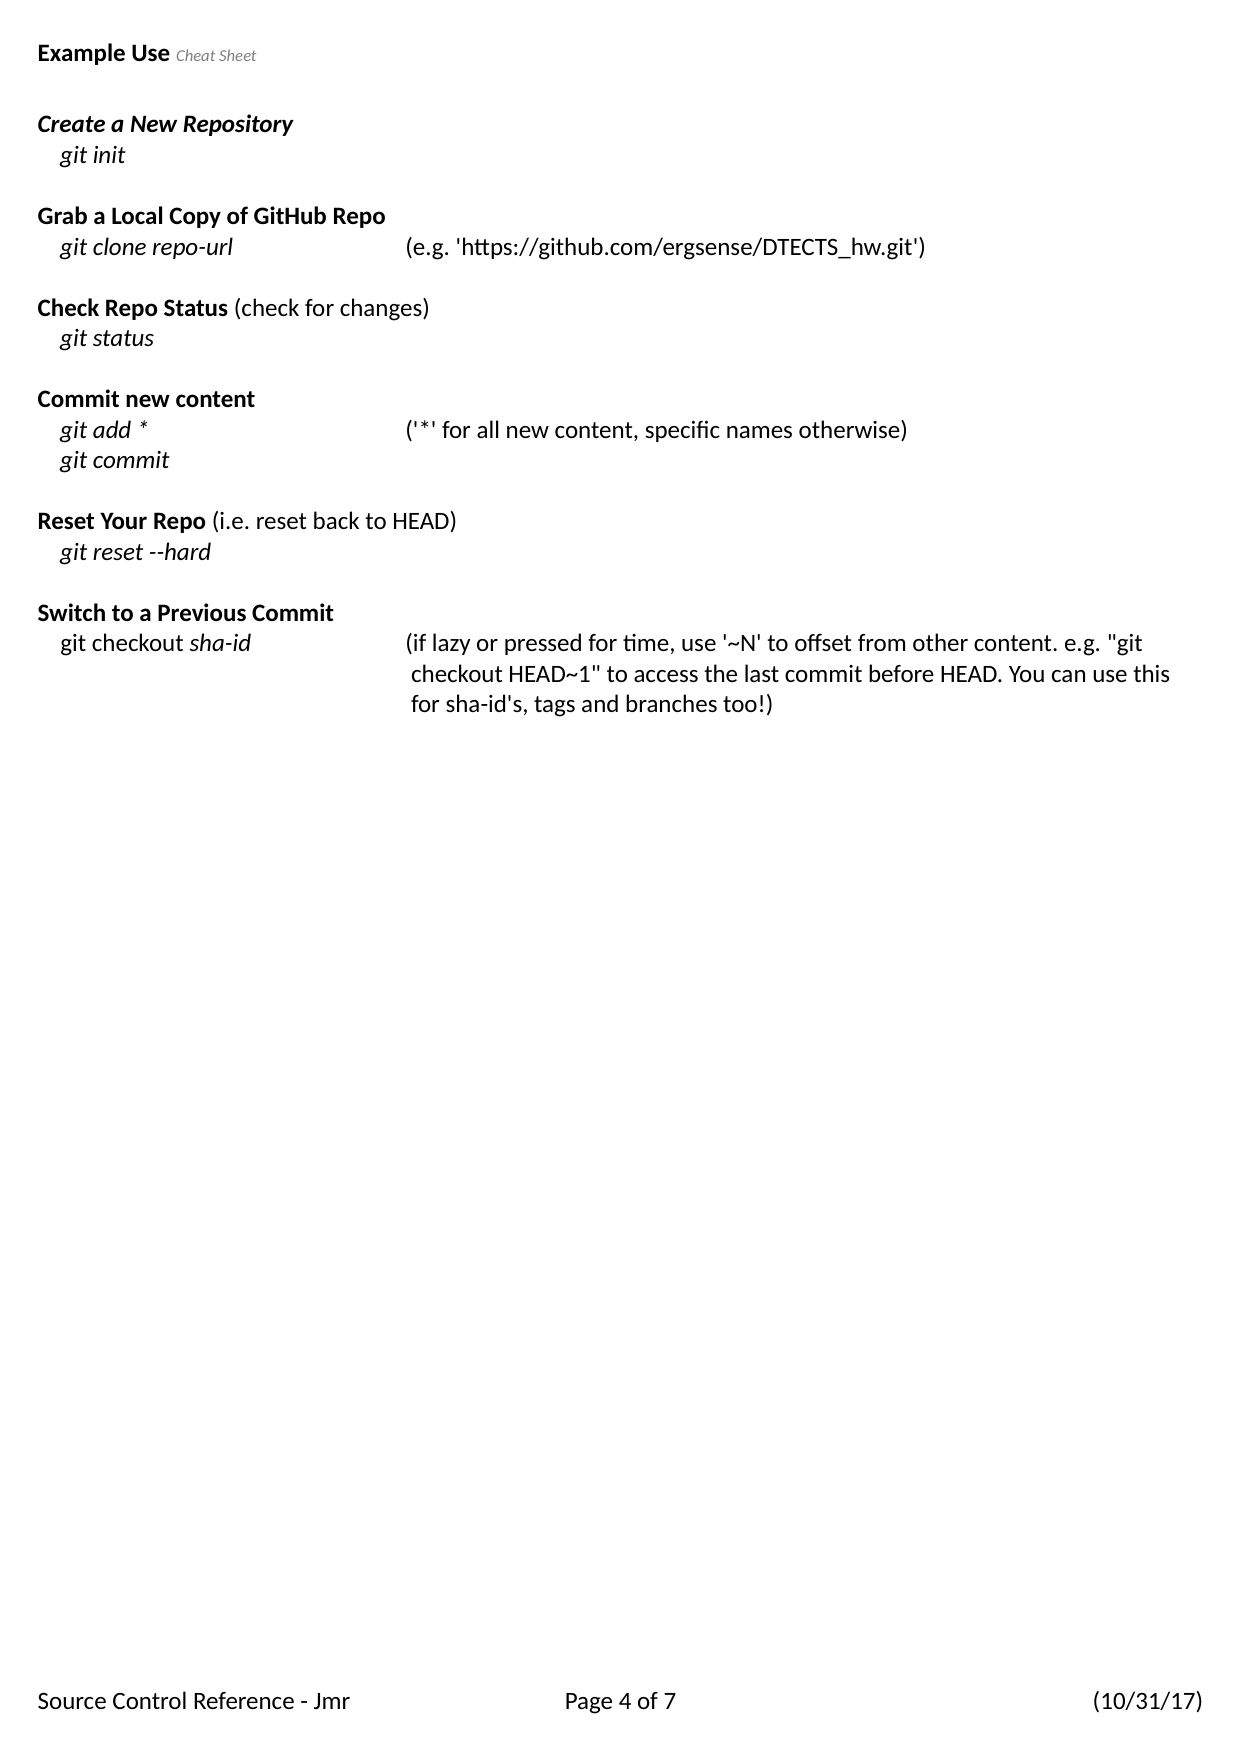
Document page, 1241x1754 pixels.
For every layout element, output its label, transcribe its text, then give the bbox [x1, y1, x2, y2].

text Example Use Cheat Sheet [37, 37, 1203, 68]
text Create a New Repository [37, 109, 1203, 139]
text git status [37, 322, 1203, 353]
text git clone repo-url (e.g. 'https://github.com/ergsense/DTECTS_hw.git') [37, 231, 1203, 261]
text Reset Your Repo (i.e. reset back to HEAD) [37, 505, 1203, 536]
text git checkout sha-id (if lazy or pressed for time, use '~N' to offset from other content. e.g. "git checkout HEAD~1" to access the last commit before HEAD. You can use this for sha-id's, tags and branches too!) [37, 627, 1203, 719]
text Grab a Local Copy of GitHub Repo [37, 200, 1203, 231]
text git reset --hard [37, 536, 1203, 566]
text Switch to a Previous Commit [37, 597, 1203, 627]
text git commit [37, 444, 1203, 475]
text git add * ('*' for all new content, specific names otherwise) [37, 414, 1203, 444]
text git init [37, 139, 1203, 170]
text Check Repo Status (check for changes) [37, 292, 1203, 322]
text Commit new content [37, 383, 1203, 414]
